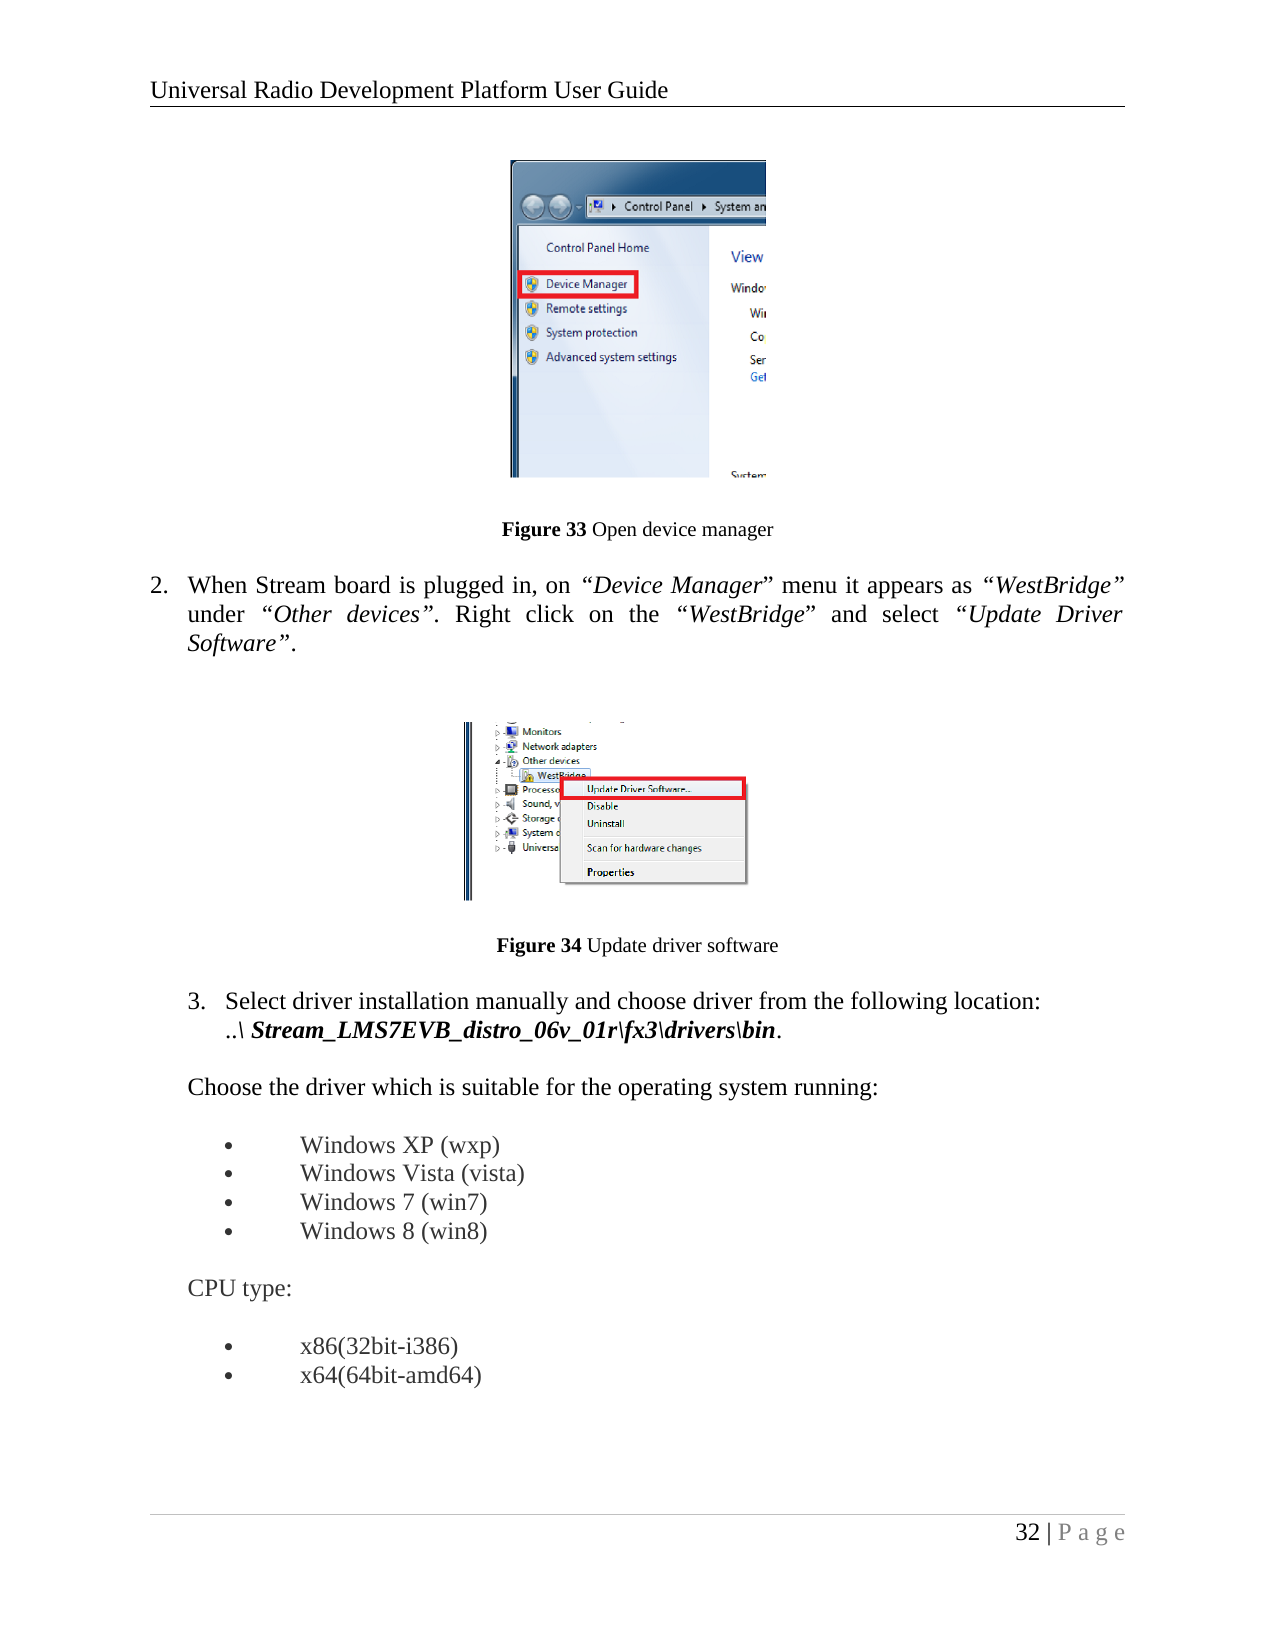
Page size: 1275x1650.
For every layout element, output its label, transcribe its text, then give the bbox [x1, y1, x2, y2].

text ..\ Stream_LMS7EVB_distro_06v_01r\fx3\drivers\bin. [225, 1015, 1125, 1043]
list x64(64bit-amd64) [197, 1360, 1125, 1388]
text CPU type: [150, 1273, 1125, 1302]
picture [462, 718, 813, 901]
list Windows 8 (win8) [197, 1216, 1125, 1245]
picture [508, 159, 767, 480]
text Choose the driver which is suitable for the operating system running: [150, 1072, 1125, 1101]
list Select driver installation manually and choose driver from the following location: [187, 986, 1125, 1015]
list Windows Vista (vista) [197, 1158, 1125, 1187]
list Windows 7 (win7) [197, 1187, 1125, 1216]
list Windows XP (wxp) [197, 1130, 1125, 1158]
text Figure 33 Open device manager [150, 517, 1125, 541]
list x86(32bit-i386) [197, 1331, 1125, 1360]
text Figure 34 Update driver software [150, 933, 1125, 957]
list When Stream board is plugged in, on “Device Manager” menu it appears as “WestBridge” under “Other devices”. Right click on the “WestBridge” and select “Update Driver Software”. [150, 570, 1125, 656]
